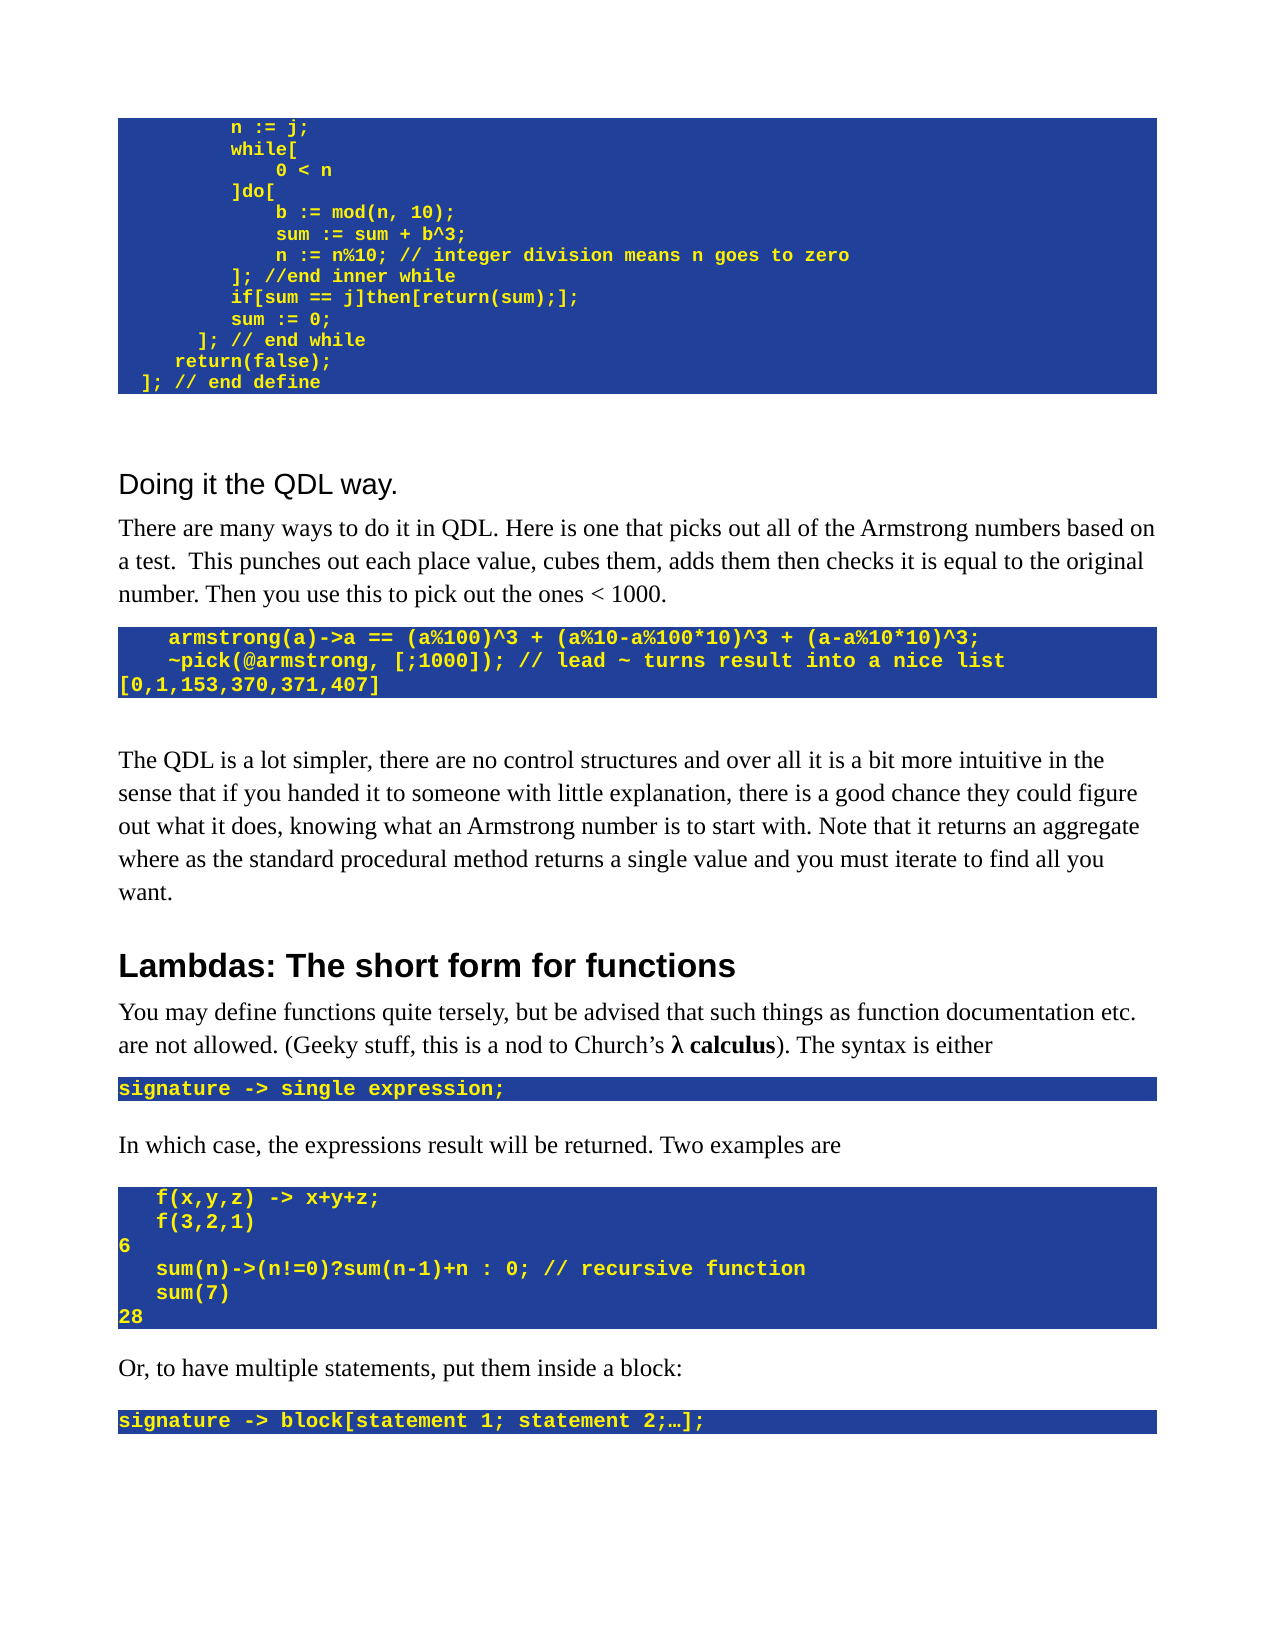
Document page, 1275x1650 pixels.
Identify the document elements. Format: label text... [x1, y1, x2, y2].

text 0 < n [118, 161, 1157, 182]
text f(3,2,1) [118, 1211, 1157, 1235]
text sum := sum + b^3; [118, 224, 1157, 246]
text ]; //end inner while [118, 267, 1157, 288]
text if[sum == j]then[return(sum);]; [118, 288, 1157, 309]
text b := mod(n, 10); [118, 203, 1157, 224]
text n := n%10; // integer division means n goes to zero [118, 246, 1157, 267]
text sum := 0; [118, 309, 1157, 331]
text signature -> single expression; [118, 1077, 1157, 1101]
text n := j; [118, 118, 1157, 139]
text sum(n)->(n!=0)?sum(n-1)+n : 0; // recursive function [118, 1258, 1157, 1282]
text while[ [118, 139, 1157, 161]
subtitle Doing it the QDL way. [118, 467, 1157, 501]
text ~pick(@armstrong, [;1000]); // lead ~ turns result into a nice list [118, 650, 1157, 674]
text f(x,y,z) -> x+y+z; [118, 1187, 1157, 1211]
text 28 [118, 1306, 1157, 1329]
text You may define functions quite tersely, but be advised that such things as function documentation etc. are not allowed. (Geeky stuff, this is a nod to Church’s λ calculus). The syntax is either [118, 997, 1157, 1059]
subtitle Lambdas: The short form for functions [118, 946, 1157, 984]
text sum(7) [118, 1282, 1157, 1306]
text return(false); [118, 352, 1157, 373]
text The QDL is a lot simpler, there are no control structures and over all it is a bit more intuitive in the sense that if you handed it to someone with little explanation, there is a good chance they could figure out what it does, knowing what an Armstrong number is to start with. Note that it returns an aggregate where as the standard procedural method returns a single value and you must iterate to find all you want. [118, 745, 1157, 906]
text ]; // end while [118, 331, 1157, 352]
text In which case, the expressions result will be returned. Two examples are [118, 1130, 1157, 1159]
text 6 [118, 1235, 1157, 1258]
text [0,1,153,370,371,407] [118, 674, 1157, 698]
text There are many ways to do it in QDL. Here is one that picks out all of the Armstrong numbers based on a test. This punches out each place value, cubes them, adds them then checks it is equal to the original number. Then you use this to pick out the ones < 1000. [118, 513, 1157, 608]
text Or, to have multiple statements, put them inside a block: [118, 1353, 1157, 1382]
text ]; // end define [118, 373, 1157, 394]
text signature -> block[statement 1; statement 2;…]; [118, 1410, 1157, 1434]
text armstrong(a)->a == (a%100)^3 + (a%10-a%100*10)^3 + (a-a%10*10)^3; [118, 627, 1157, 650]
text ]do[ [118, 182, 1157, 203]
